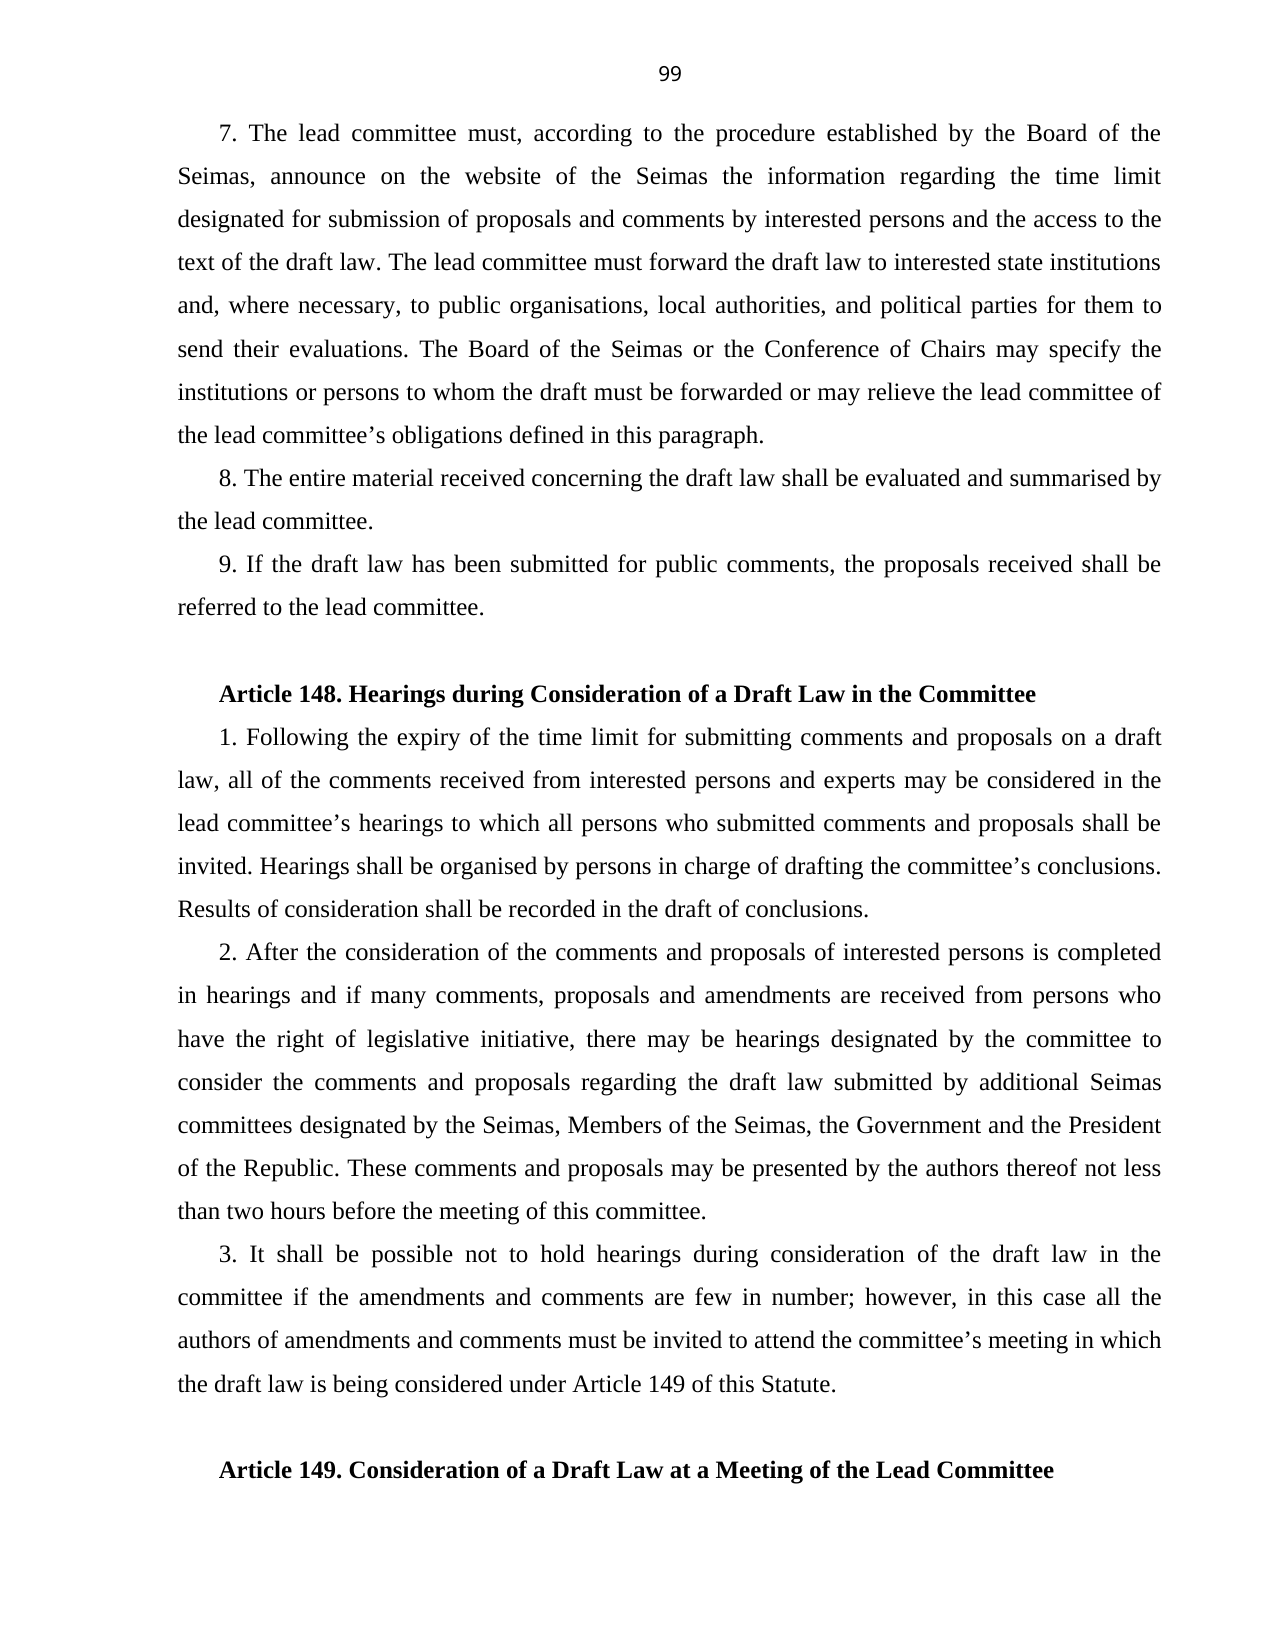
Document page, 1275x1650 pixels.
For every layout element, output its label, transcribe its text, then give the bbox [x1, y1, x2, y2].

text Article 149. Consideration of a Draft Law at a Meeting of the Lead Committee [177, 1455, 1163, 1484]
text 9. If the draft law has been submitted for public comments, the proposals received shall be referred to the lead committee. [177, 549, 1163, 621]
text Article 148. Hearings during Consideration of a Draft Law in the Committee [177, 679, 1163, 707]
text 7. The lead committee must, according to the procedure established by the Board of the Seimas, announce on the website of the Seimas the information regarding the time limit designated for submission of proposals and comments by interested persons and the access to the text of the draft law. The lead committee must forward the draft law to interested state institutions and, where necessary, to public organisations, local authorities, and political parties for them to send their evaluations. The Board of the Seimas or the Conference of Chairs may specify the institutions or persons to whom the draft must be forwarded or may relieve the lead committee of the lead committee’s obligations defined in this paragraph. [177, 118, 1163, 449]
text 3. It shall be possible not to hold hearings during consideration of the draft law in the committee if the amendments and comments are few in number; however, in this case all the authors of amendments and comments must be invited to attend the committee’s meeting in which the draft law is being considered under Article 149 of this Statute. [177, 1239, 1163, 1397]
text 2. After the consideration of the comments and proposals of interested persons is completed in hearings and if many comments, proposals and amendments are received from persons who have the right of legislative initiative, there may be hearings designated by the committee to consider the comments and proposals regarding the draft law submitted by additional Seimas committees designated by the Seimas, Members of the Seimas, the Government and the President of the Republic. These comments and proposals may be presented by the authors thereof not less than two hours before the meeting of this committee. [177, 937, 1163, 1225]
text 8. The entire material received concerning the draft law shall be evaluated and summarised by the lead committee. [177, 463, 1163, 535]
text 1. Following the expiry of the time limit for submitting comments and proposals on a draft law, all of the comments received from interested persons and experts may be considered in the lead committee’s hearings to which all persons who submitted comments and proposals shall be invited. Hearings shall be organised by persons in charge of drafting the committee’s conclusions. Results of consideration shall be recorded in the draft of conclusions. [177, 722, 1163, 923]
